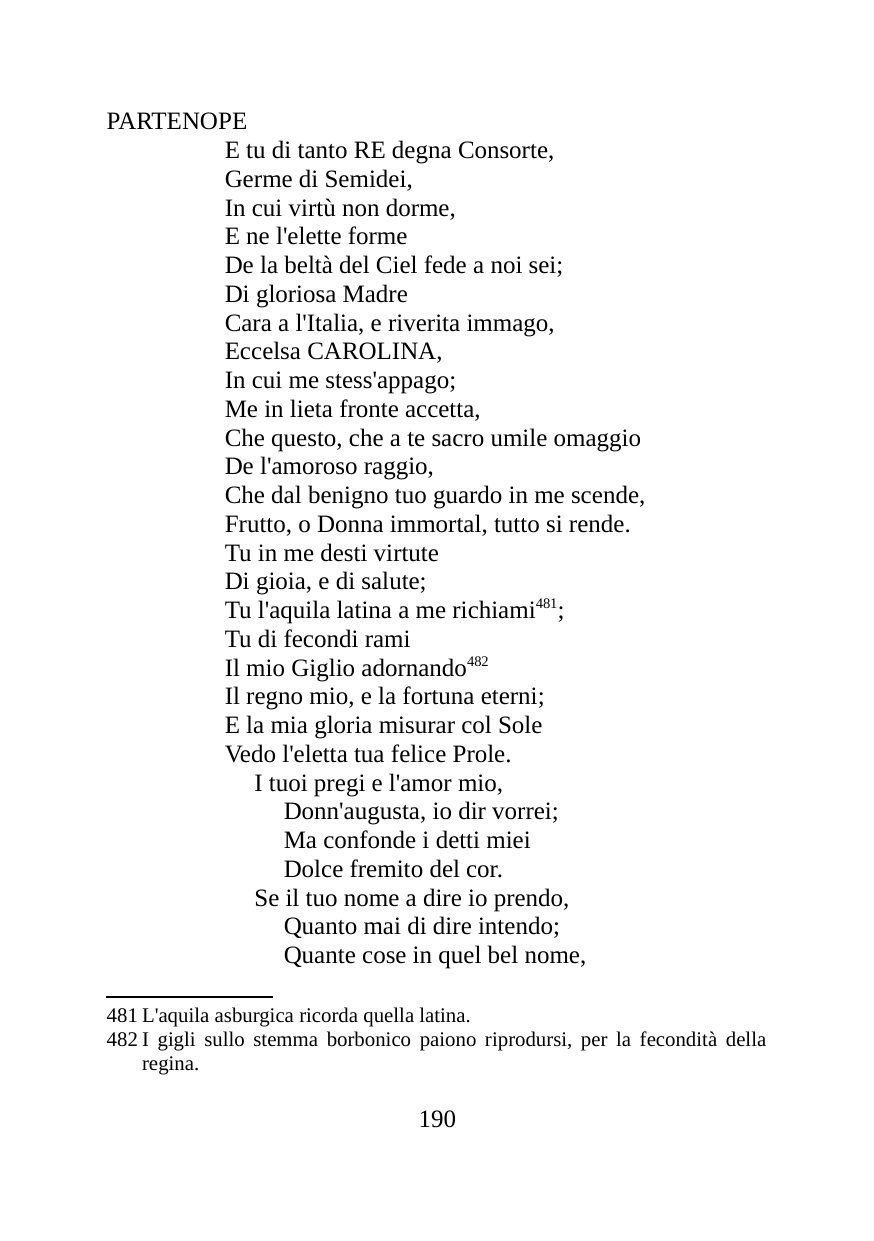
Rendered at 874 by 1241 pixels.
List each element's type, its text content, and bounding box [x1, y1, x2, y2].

text Me in lieta fronte accetta, [224, 394, 768, 423]
text E la mia gloria misurar col Sole [224, 710, 768, 739]
text Che questo, che a te sacro umile omaggio [224, 423, 768, 451]
text Che dal benigno tuo guardo in me scende, [224, 480, 768, 509]
text De l'amoroso raggio, [224, 451, 768, 480]
text Il regno mio, e la fortuna eterni; [224, 681, 768, 710]
text Se il tuo nome a dire io prendo, Quanto mai di dire intendo; Quante cose in quel bel nome, [254, 883, 768, 969]
text De la beltà del Ciel fede a noi sei; [224, 250, 768, 279]
text Di gioia, e di salute; [224, 566, 768, 595]
text In cui virtù non dorme, [224, 193, 768, 221]
text Di gloriosa Madre [224, 279, 768, 308]
text Tu l'aquila latina a me richiami; [224, 595, 768, 624]
text Il mio Giglio adornando [224, 653, 768, 681]
text PARTENOPE [106, 106, 768, 135]
text Cara a l'Italia, e riverita immago, [224, 308, 768, 336]
text Eccelsa CAROLINA, [224, 336, 768, 365]
text In cui me stess'appago; [224, 365, 768, 394]
text E ne l'elette forme [224, 221, 768, 250]
text I tuoi pregi e l'amor mio, Donn'augusta, io dir vorrei; Ma confonde i detti miei Dolce fremito del cor. [254, 768, 768, 883]
text L'aquila asburgica ricorda quella latina. [106, 1003, 768, 1027]
text Germe di Semidei, [224, 164, 768, 193]
text Tu in me desti virtute [224, 538, 768, 566]
text I gigli sullo stemma borbonico paiono riprodursi, per la fecondità della regina. [106, 1027, 768, 1075]
text E tu di tanto RE degna Consorte, [224, 135, 768, 164]
text Vedo l'eletta tua felice Prole. [224, 739, 768, 768]
text Frutto, o Donna immortal, tutto si rende. [224, 509, 768, 538]
text Tu di fecondi rami [224, 624, 768, 653]
